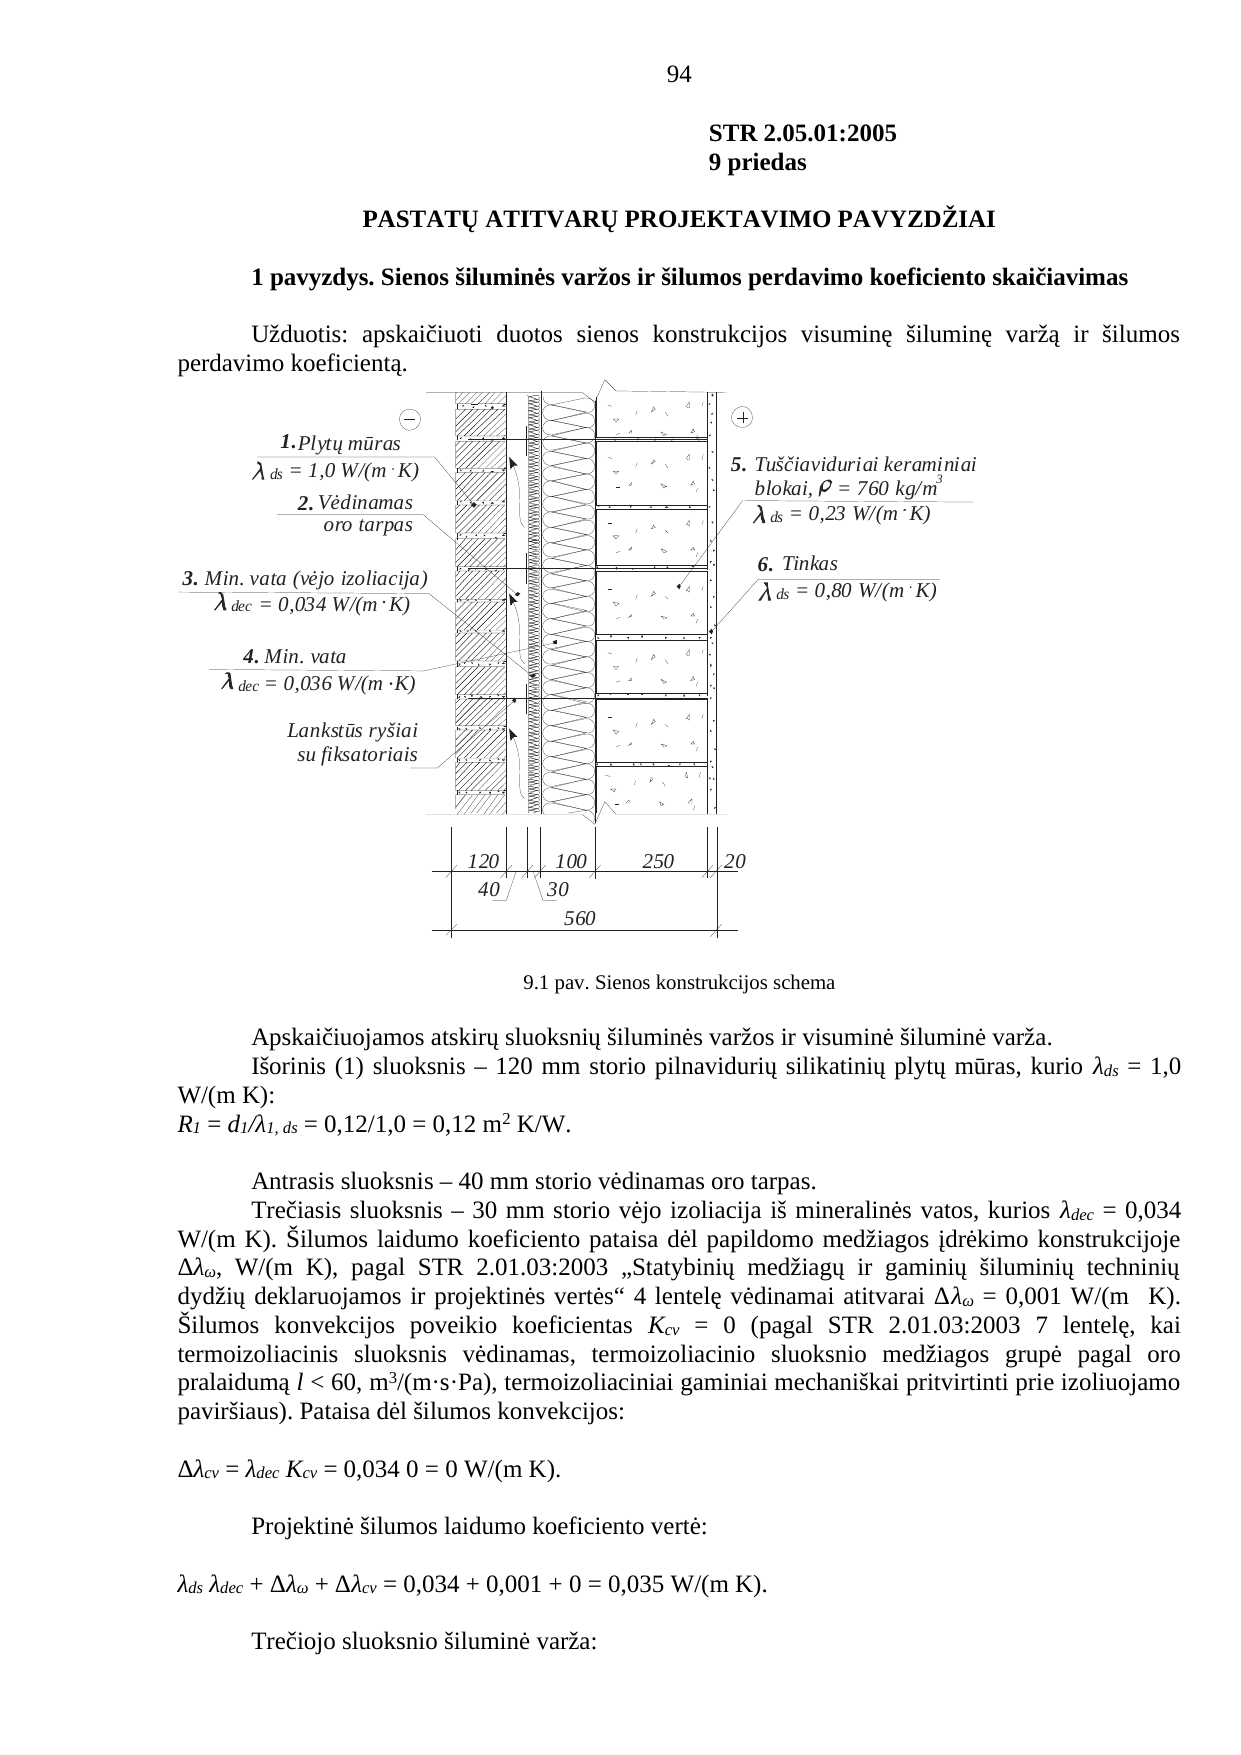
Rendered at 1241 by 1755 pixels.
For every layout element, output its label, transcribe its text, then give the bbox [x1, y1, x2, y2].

text PASTATŲ ATITVARŲ PROJEKTAVIMO PAVYZDŽIAI [177, 204, 1181, 233]
text Trečiasis sluoksnis – 30 mm storio vėjo izoliacija iš mineralinės vatos, kurios λdec = 0,034 W/(m K). Šilumos laidumo koeficiento pataisa dėl papildomo medžiagos įdrėkimo konstrukcijoje Δλω, W/(m K), pagal STR 2.01.03:2003 „Statybinių medžiagų ir gaminių šiluminių techninių dydžių deklaruojamos ir projektinės vertės“ 4 lentelę vėdinamai atitvarai Δλω = 0,001 W/(mK). Šilumos konvekcijos poveikio koeficientas Kcv = 0 (pagal STR 2.01.03:2003 7 lentelę, kai termoizoliacinis sluoksnis vėdinamas, termoizoliacinio sluoksnio medžiagos grupė pagal oro pralaidumą l < 60, m3/(m·s·Pa), termoizoliaciniai gaminiai mechaniškai pritvirtinti prie izoliuojamo paviršiaus). Pataisa dėl šilumos konvekcijos: [177, 1195, 1181, 1425]
text STR 2.05.01:2005 [177, 118, 1181, 147]
text λds λdec + Δλω + Δλcv = 0,034 + 0,001 + 0 = 0,035 W/(m K). [177, 1569, 1181, 1597]
text 1 pavyzdys. Sienos šiluminės varžos ir šilumos perdavimo koeficiento skaičiavimas [177, 262, 1181, 291]
text 9.1 pav. Sienos konstrukcijos schema [177, 970, 1181, 994]
text Projektinė šilumos laidumo koeficiento vertė: [177, 1511, 1181, 1540]
text R1 = d1/λ1, ds = 0,12/1,0 = 0,12 m2 K/W. [177, 1109, 1181, 1137]
text Δλcv = λdec Kcv = 0,034 0 = 0 W/(m K). [177, 1454, 1181, 1482]
text Apskaičiuojamos atskirų sluoksnių šiluminės varžos ir visuminė šiluminė varža. [177, 1022, 1181, 1051]
text Antrasis sluoksnis – 40 mm storio vėdinamas oro tarpas. [177, 1166, 1181, 1195]
text Trečiojo sluoksnio šiluminė varža: [177, 1626, 1181, 1655]
text 9 priedas [177, 147, 1181, 176]
text Užduotis: apskaičiuoti duotos sienos konstrukcijos visuminę šiluminę varžą ir šilumos perdavimo koeficientą. [177, 319, 1181, 377]
text Išorinis (1) sluoksnis – 120 mm storio pilnavidurių silikatinių plytų mūras, kurio λds = 1,0 W/(m K): [177, 1051, 1181, 1109]
